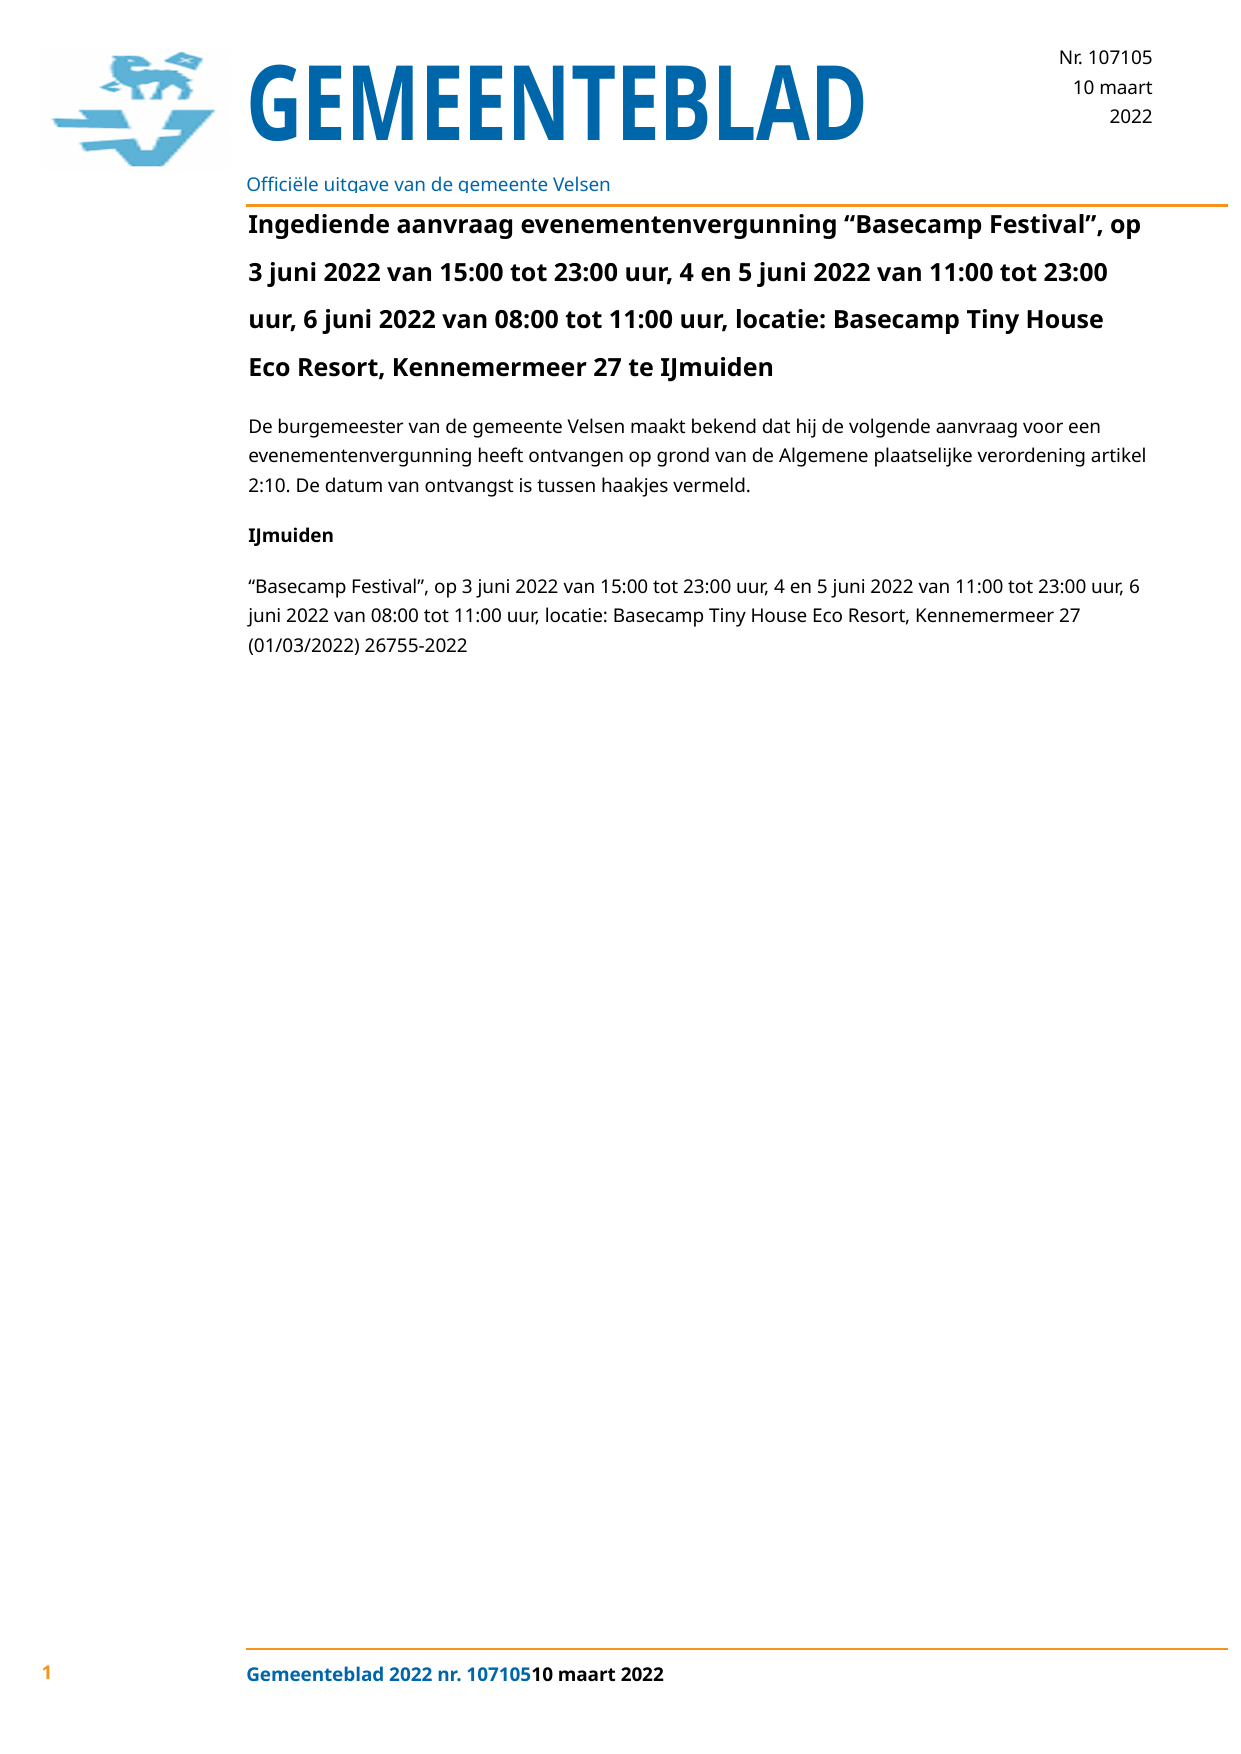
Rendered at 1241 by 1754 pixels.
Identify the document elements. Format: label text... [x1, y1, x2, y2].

text IJmuiden [248, 523, 1152, 548]
picture [41, 47, 231, 172]
text Ingediende aanvraag evenementenvergunning “Basecamp Festival”, op 3 juni 2022 van 15:00 tot 23:00 uur, 4 en 5 juni 2022 van 11:00 tot 23:00 uur, 6 juni 2022 van 08:00 tot 11:00 uur, locatie: Basecamp Tiny House Eco Resort, Kennemermeer 27 te IJmuiden [248, 207, 1152, 384]
text “Basecamp Festival”, op 3 juni 2022 van 15:00 tot 23:00 uur, 4 en 5 juni 2022 van 11:00 tot 23:00 uur, 6 juni 2022 van 08:00 tot 11:00 uur, locatie: Basecamp Tiny House Eco Resort, Kennemermeer 27 (01/03/2022) 26755-2022 [248, 573, 1152, 658]
text De burgemeester van de gemeente Velsen maakt bekend dat hij de volgende aanvraag voor een evenementenvergunning heeft ontvangen op grond van de Algemene plaatselijke verordening artikel 2:10. De datum van ontvangst is tussen haakjes vermeld. [248, 413, 1152, 498]
